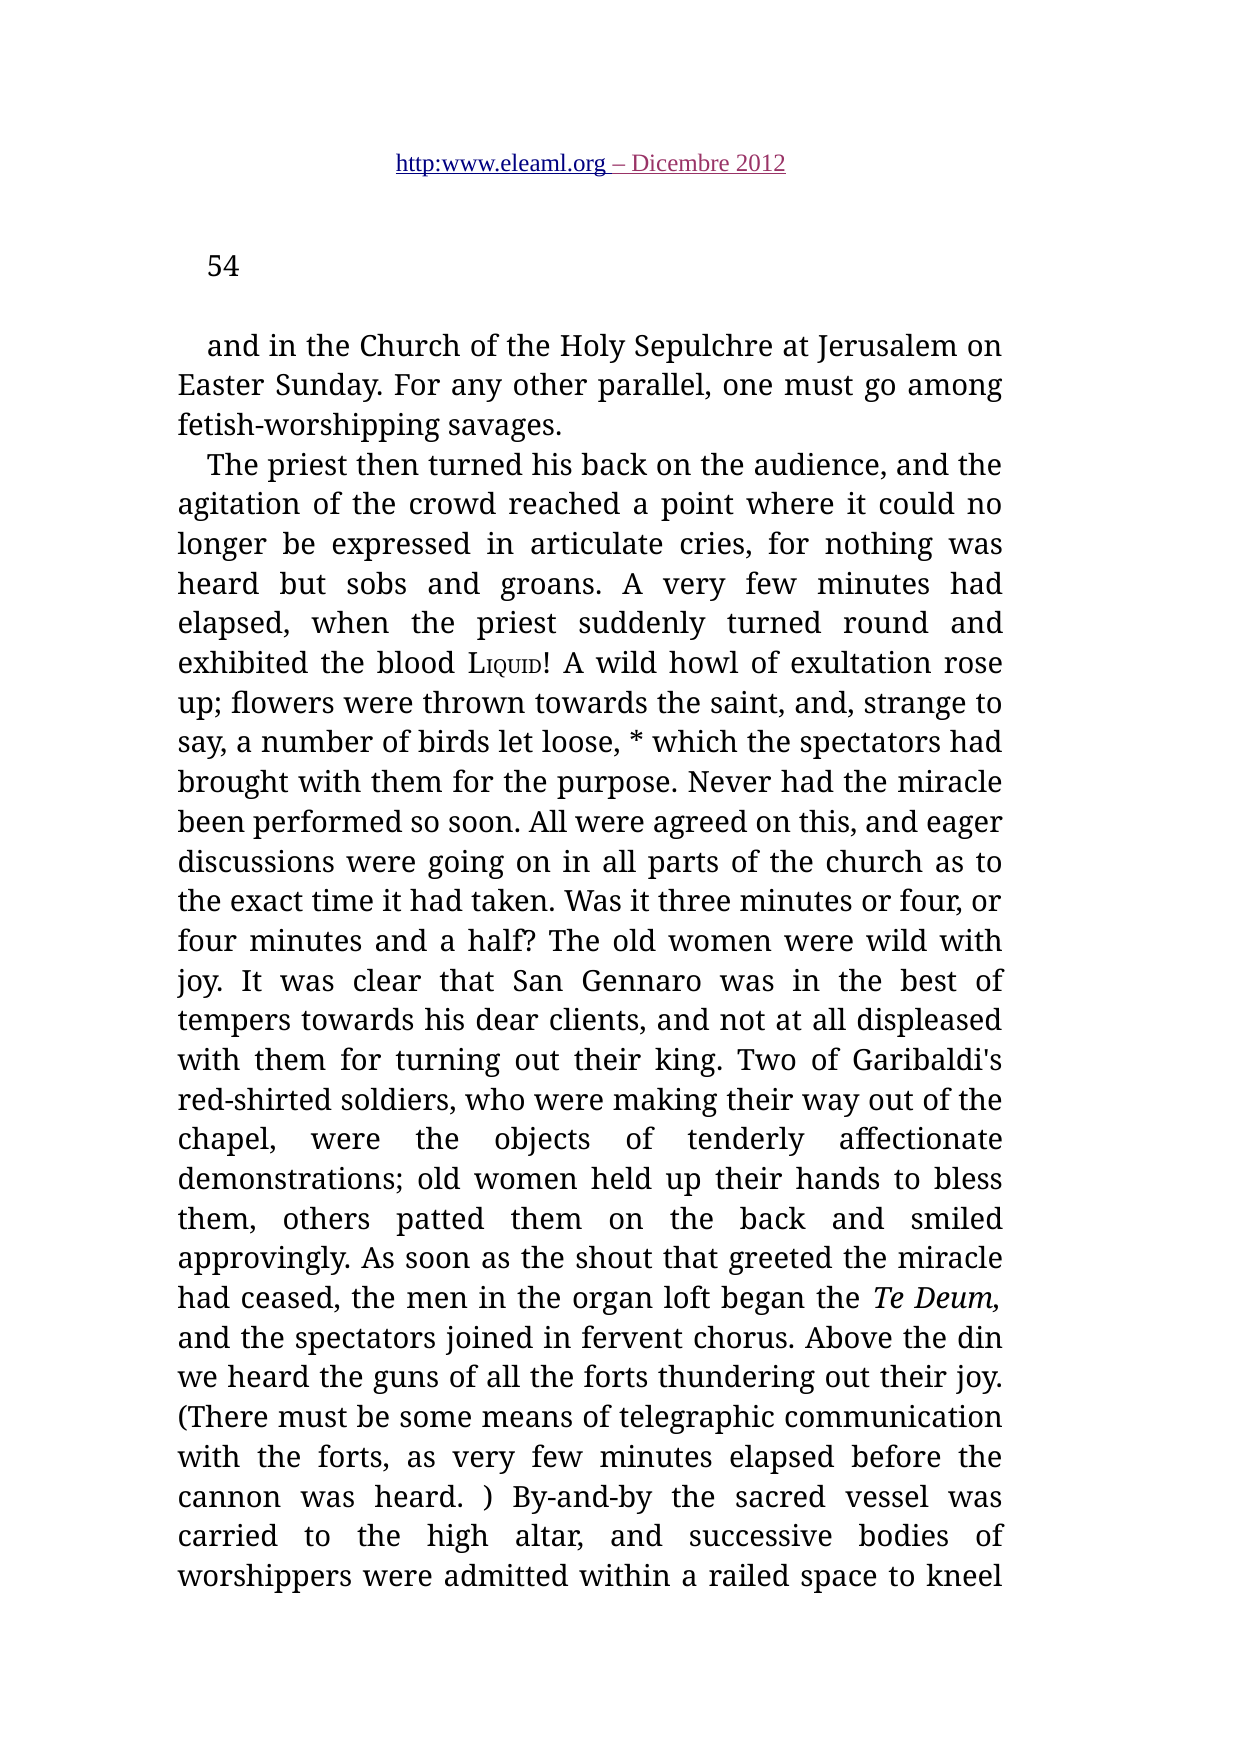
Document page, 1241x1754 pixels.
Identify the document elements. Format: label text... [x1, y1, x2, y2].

text 54 [177, 246, 1004, 285]
text and in the Church of the Holy Sepulchre at Jerusalem on Easter Sunday. For any other parallel, one must go among fetish-worshipping savages. [177, 325, 1004, 444]
text The priest then turned his back on the audience, and the agitation of the crowd reached a point where it could no longer be expressed in articulate cries, for nothing was heard but sobs and groans. A very few minutes had elapsed, when the priest suddenly turned round and exhibited the blood Liquid! A wild howl of exultation rose up; flowers were thrown towards the saint, and, strange to say, a number of birds let loose, * which the spectators had brought with them for the purpose. Never had the miracle been performed so soon. All were agreed on this, and eager discussions were going on in all parts of the church as to the exact time it had taken. Was it three minutes or four, or four minutes and a half? The old women were wild with joy. It was clear that San Gennaro was in the best of tempers towards his dear clients, and not at all displeased with them for turning out their king. Two of Garibaldi's red-shirted soldiers, who were making their way out of the chapel, were the objects of tenderly affectionate demonstrations; old women held up their hands to bless them, others patted them on the back and smiled approvingly. As soon as the shout that greeted the miracle had ceased, the men in the organ loft began the Te Deum, and the spectators joined in fervent chorus. Above the din we heard the guns of all the forts thundering out their joy. (There must be some means of telegraphic communication with the forts, as very few minutes elapsed before the cannon was heard. ) By-and-by the sacred vessel was carried to the high altar, and successive bodies of worshippers were admitted within a railed space to kneel [177, 444, 1004, 1595]
